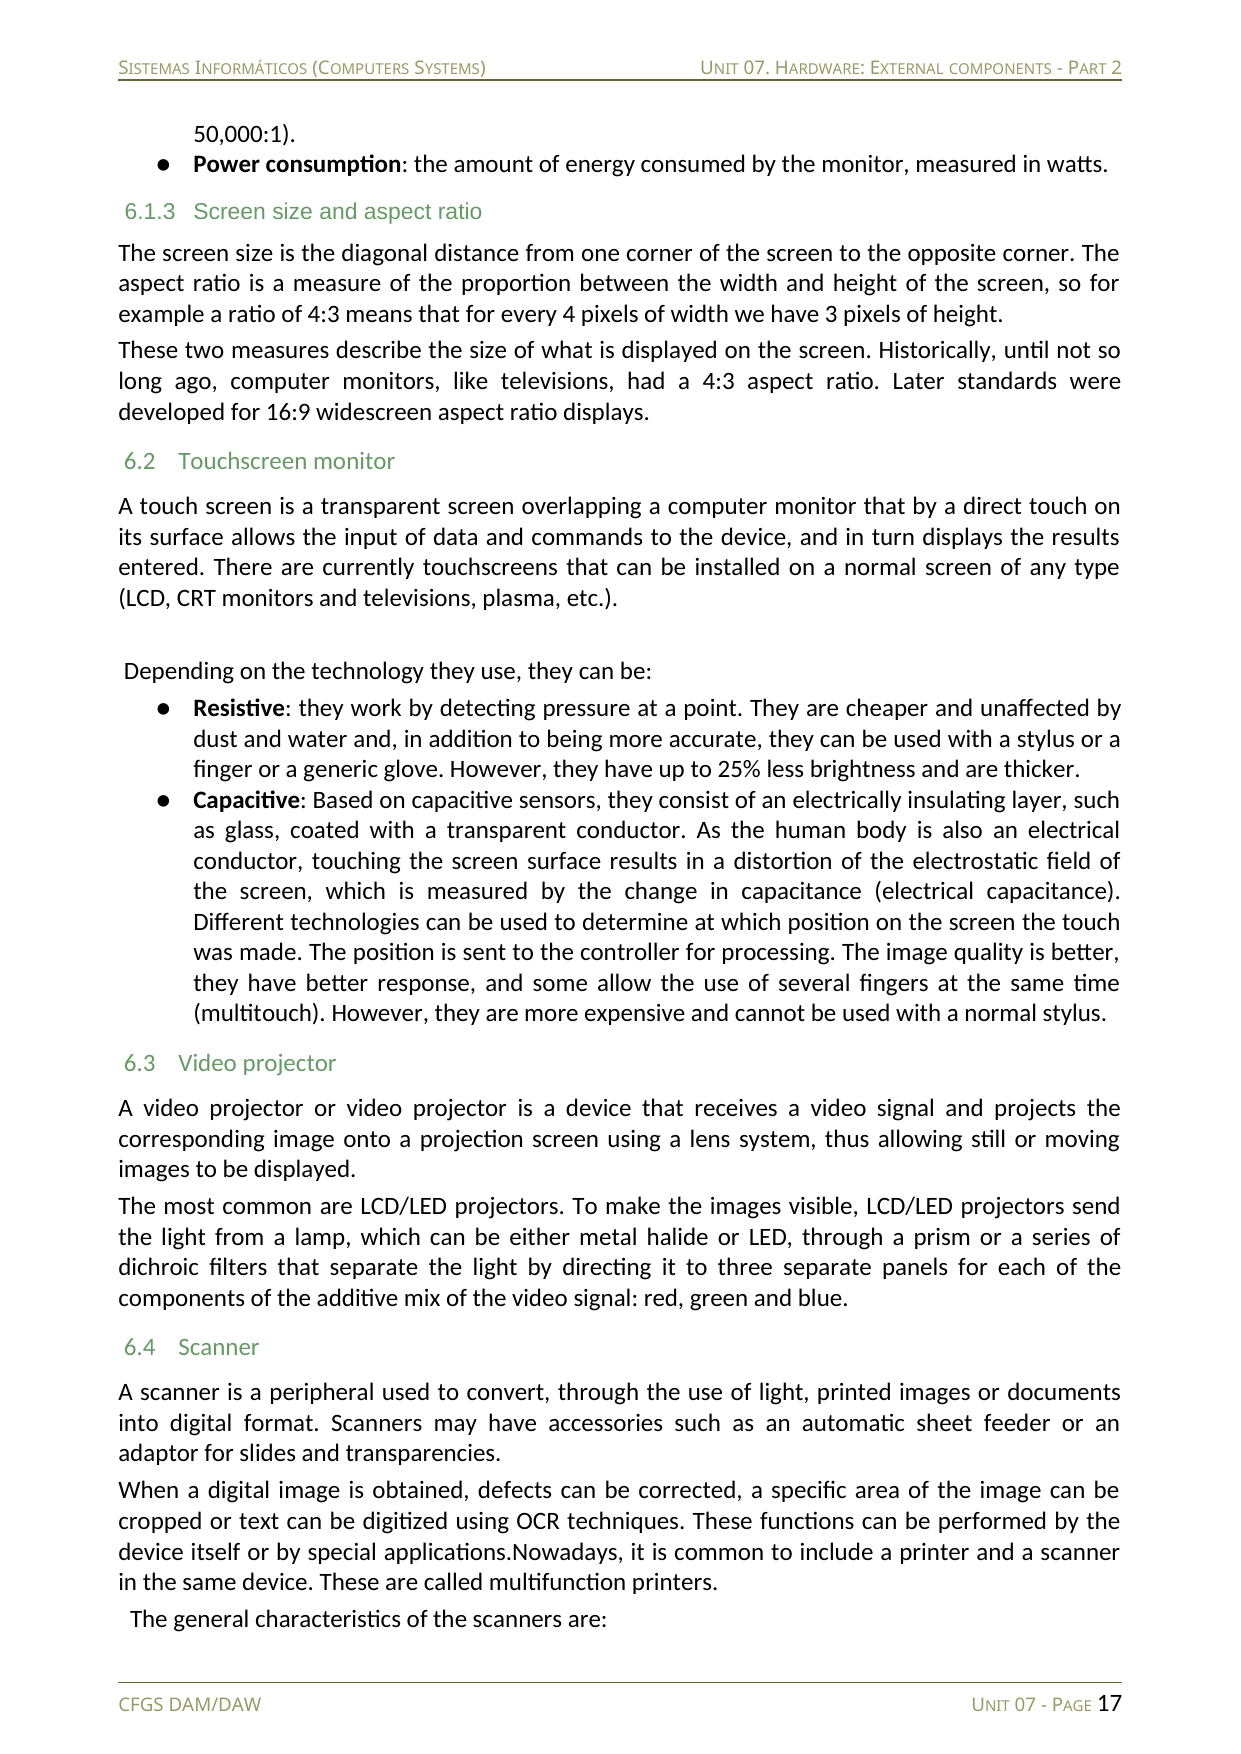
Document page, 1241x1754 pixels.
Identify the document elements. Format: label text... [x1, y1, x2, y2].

list 50,000:1). [156, 118, 1122, 148]
list Capacitive: Based on capacitive sensors, they consist of an electrically insulating layer, such as glass, coated with a transparent conductor. As the human body is also an electrical conductor, touching the screen surface results in a distortion of the electrostatic field of the screen, which is measured by the change in capacitance (electrical capacitance). Different technologies can be used to determine at which position on the screen the touch was made. The position is sent to the controller for processing. The image quality is better, they have better response, and some allow the use of several fingers at the same time (multitouch). However, they are more expensive and cannot be used with a normal stylus. [156, 784, 1122, 1028]
text A touch screen is a transparent screen overlapping a computer monitor that by a direct touch on its surface allows the input of data and commands to the device, and in turn displays the results entered. There are currently touchscreens that can be installed on a normal screen of any type (LCD, CRT monitors and televisions, plasma, etc.). [118, 490, 1122, 612]
text The most common are LCD/LED projectors. To make the images visible, LCD/LED projectors send the light from a lamp, which can be either metal halide or LED, through a prism or a series of dichroic filters that separate the light by directing it to three separate panels for each of the components of the additive mix of the video signal: red, green and blue. [118, 1190, 1122, 1312]
subtitle Touchscreen monitor [118, 445, 1122, 476]
subtitle Screen size and aspect ratio [118, 198, 1122, 224]
text A video projector or video projector is a device that receives a video signal and projects the corresponding image onto a projection screen using a lens system, thus allowing still or moving images to be displayed. [118, 1092, 1122, 1184]
text When a digital image is obtained, defects can be corrected, a specific area of the image can be cropped or text can be digitized using OCR techniques. These functions can be performed by the device itself or by special applications.Nowadays, it is common to include a printer and a scanner in the same device. These are called multifunction printers. [118, 1474, 1122, 1597]
text These two measures describe the size of what is displayed on the screen. Historically, until not so long ago, computer monitors, like televisions, had a 4:3 aspect ratio. Later standards were developed for 16:9 widescreen aspect ratio displays. [118, 335, 1122, 426]
text The screen size is the diagonal distance from one corner of the screen to the opposite corner. The aspect ratio is a measure of the proportion between the width and height of the screen, so for example a ratio of 4:3 means that for every 4 pixels of width we have 3 pixels of height. [118, 237, 1122, 328]
text Depending on the technology they use, they can be: [118, 655, 1122, 686]
subtitle Video projector [118, 1047, 1122, 1077]
list Power consumption: the amount of energy consumed by the monitor, measured in watts. [156, 148, 1122, 179]
list Resistive: they work by detecting pressure at a point. They are cheaper and unaffected by dust and water and, in addition to being more accurate, they can be used with a stylus or a finger or a generic glove. However, they have up to 25% less brightness and are thicker. [156, 692, 1122, 784]
text The general characteristics of the scanners are: [118, 1603, 1122, 1634]
subtitle Scanner [118, 1331, 1122, 1362]
text A scanner is a peripheral used to convert, through the use of light, printed images or documents into digital format. Scanners may have accessories such as an automatic sheet feeder or an adaptor for slides and transparencies. [118, 1377, 1122, 1468]
